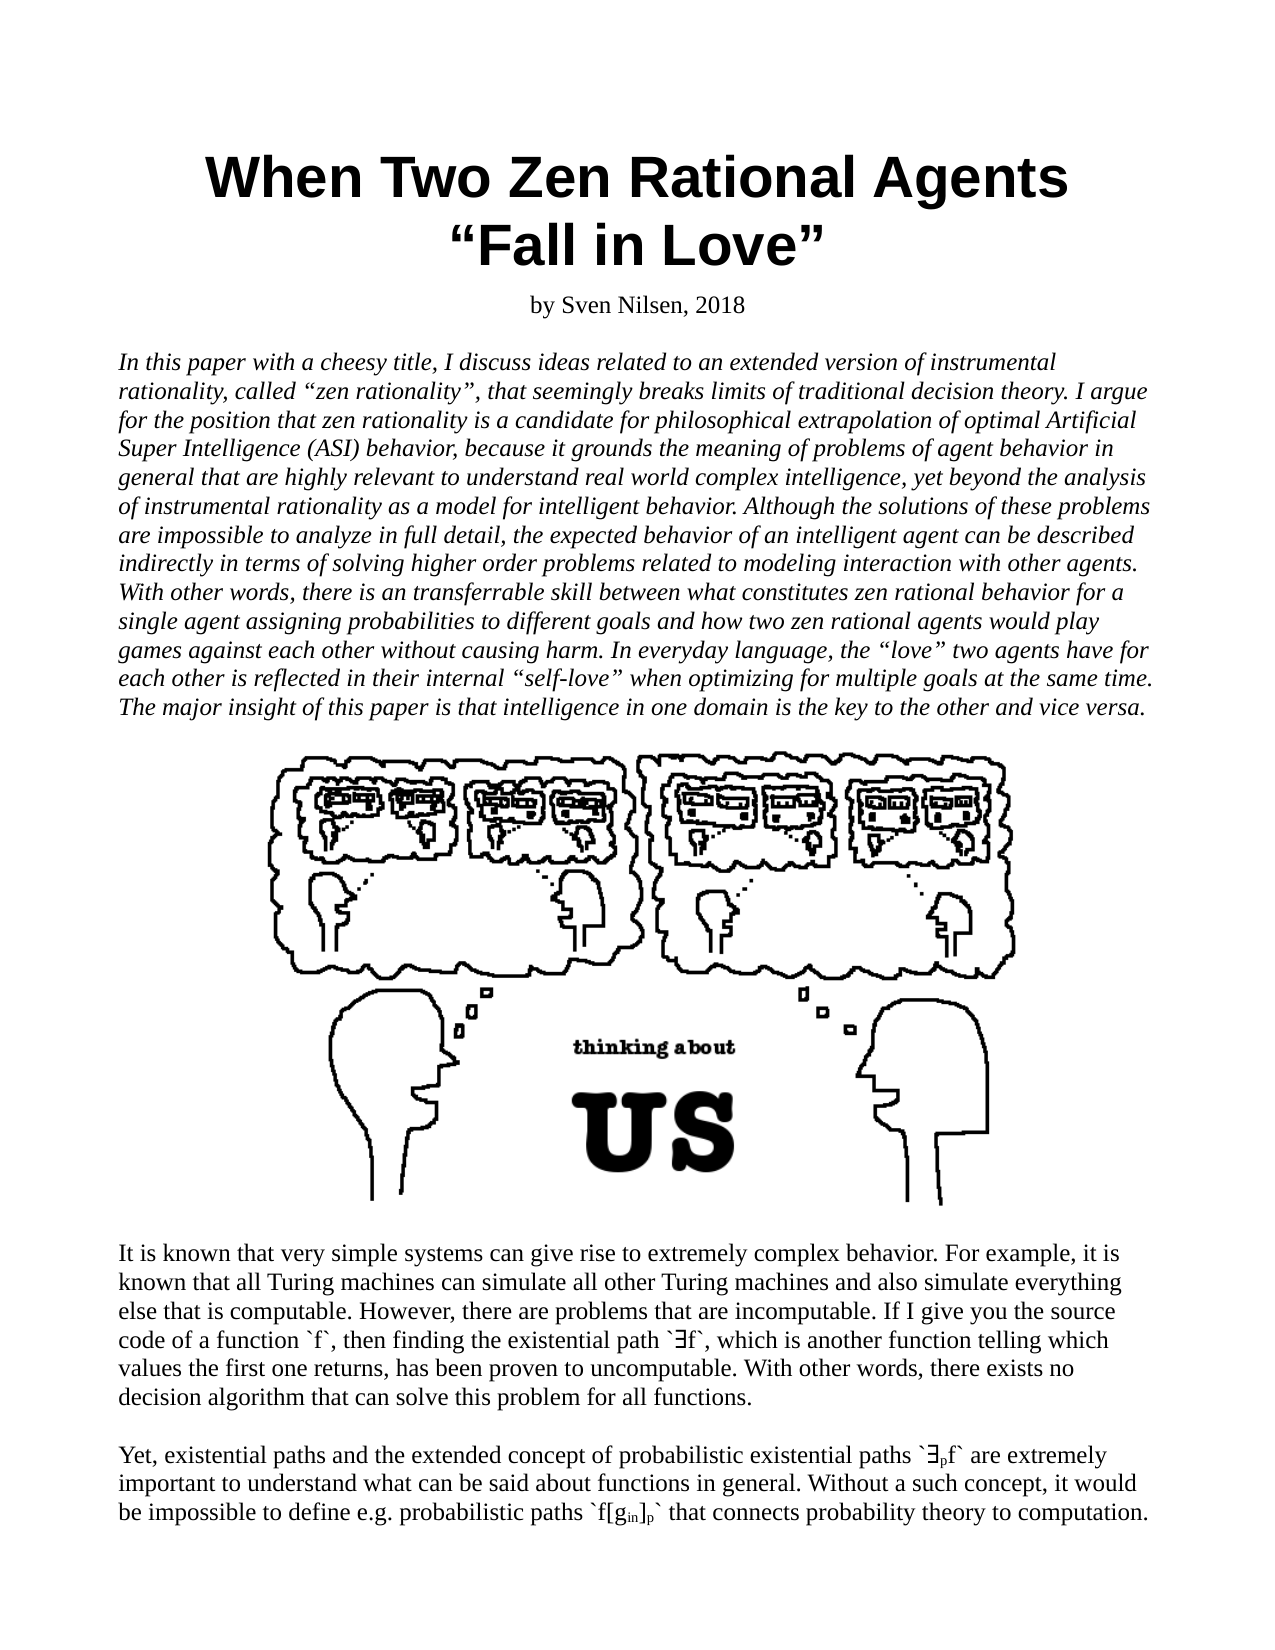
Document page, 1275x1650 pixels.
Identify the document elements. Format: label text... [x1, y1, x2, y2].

title When Two Zen Rational Agents “Fall in Love” [118, 143, 1157, 277]
picture [256, 749, 1019, 1226]
text It is known that very simple systems can give rise to extremely complex behavior. For example, it is known that all Turing machines can simulate all other Turing machines and also simulate everything else that is computable. However, there are problems that are incomputable. If I give you the source code of a function `f`, then finding the existential path `∃f`, which is another function telling which values the first one returns, has been proven to uncomputable. With other words, there exists no decision algorithm that can solve this problem for all functions. [118, 1238, 1157, 1411]
text by Sven Nilsen, 2018 [118, 290, 1157, 318]
text Yet, existential paths and the extended concept of probabilistic existential paths `∃pf` are extremely important to understand what can be said about functions in general. Without a such concept, it would be impossible to define e.g. probabilistic paths `f[gin]p` that connects probability theory to computation. [118, 1440, 1157, 1526]
text In this paper with a cheesy title, I discuss ideas related to an extended version of instrumental rationality, called “zen rationality”, that seemingly breaks limits of traditional decision theory. I argue for the position that zen rationality is a candidate for philosophical extrapolation of optimal Artificial Super Intelligence (ASI) behavior, because it grounds the meaning of problems of agent behavior in general that are highly relevant to understand real world complex intelligence, yet beyond the analysis of instrumental rationality as a model for intelligent behavior. Although the solutions of these problems are impossible to analyze in full detail, the expected behavior of an intelligent agent can be described indirectly in terms of solving higher order problems related to modeling interaction with other agents. With other words, there is an transferrable skill between what constitutes zen rational behavior for a single agent assigning probabilities to different goals and how two zen rational agents would play games against each other without causing harm. In everyday language, the “love” two agents have for each other is reflected in their internal “self-love” when optimizing for multiple goals at the same time. The major insight of this paper is that intelligence in one domain is the key to the other and vice versa. [118, 347, 1157, 721]
